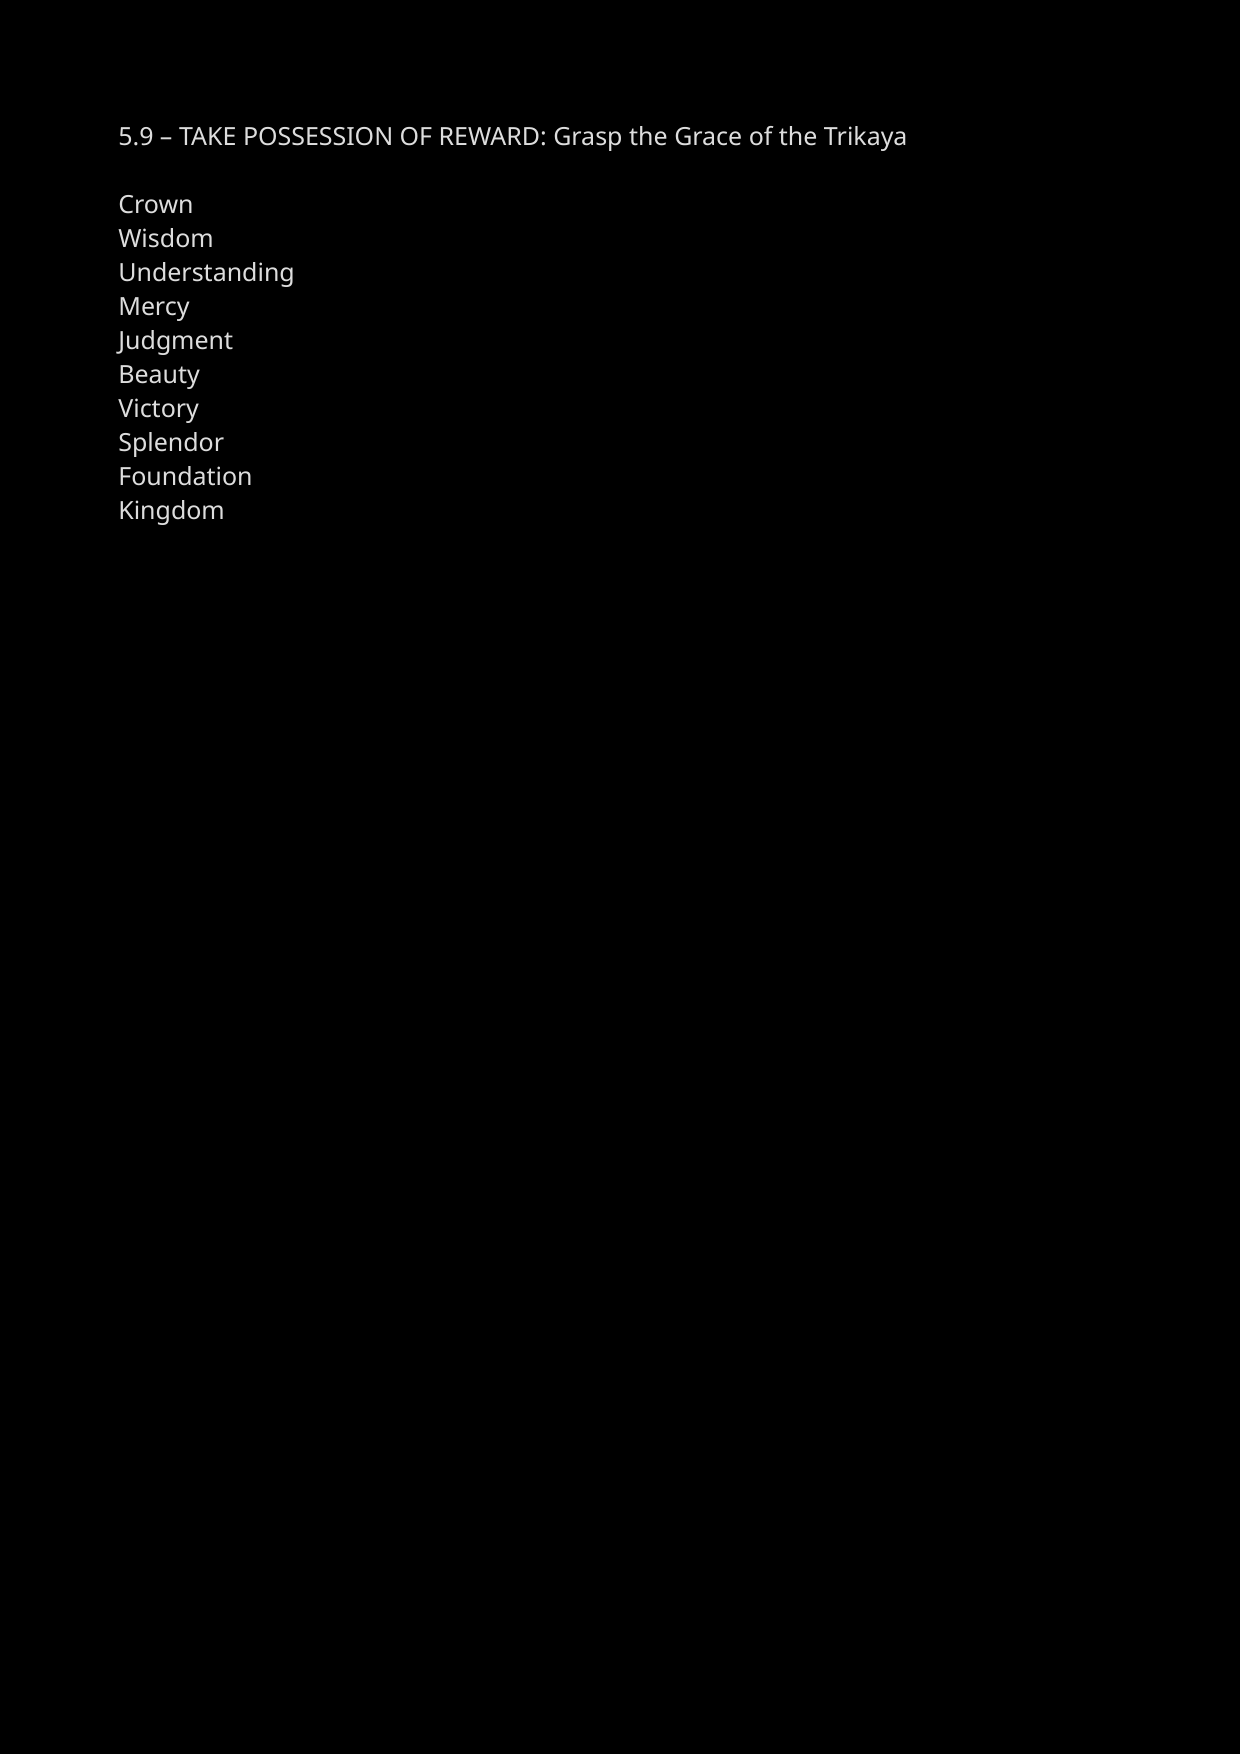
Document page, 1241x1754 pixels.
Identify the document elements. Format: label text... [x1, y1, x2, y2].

text Understanding [118, 254, 1122, 288]
text 5.9 – TAKE POSSESSION OF REWARD: Grasp the Grace of the Trikaya [118, 118, 1122, 152]
text Mercy [118, 288, 1122, 322]
text Crown [118, 186, 1122, 220]
text Judgment [118, 322, 1122, 357]
text Wisdom [118, 220, 1122, 254]
text Victory [118, 391, 1122, 425]
text Kingdom [118, 493, 1122, 527]
text Foundation [118, 459, 1122, 493]
text Splendor [118, 425, 1122, 459]
text Beauty [118, 357, 1122, 391]
